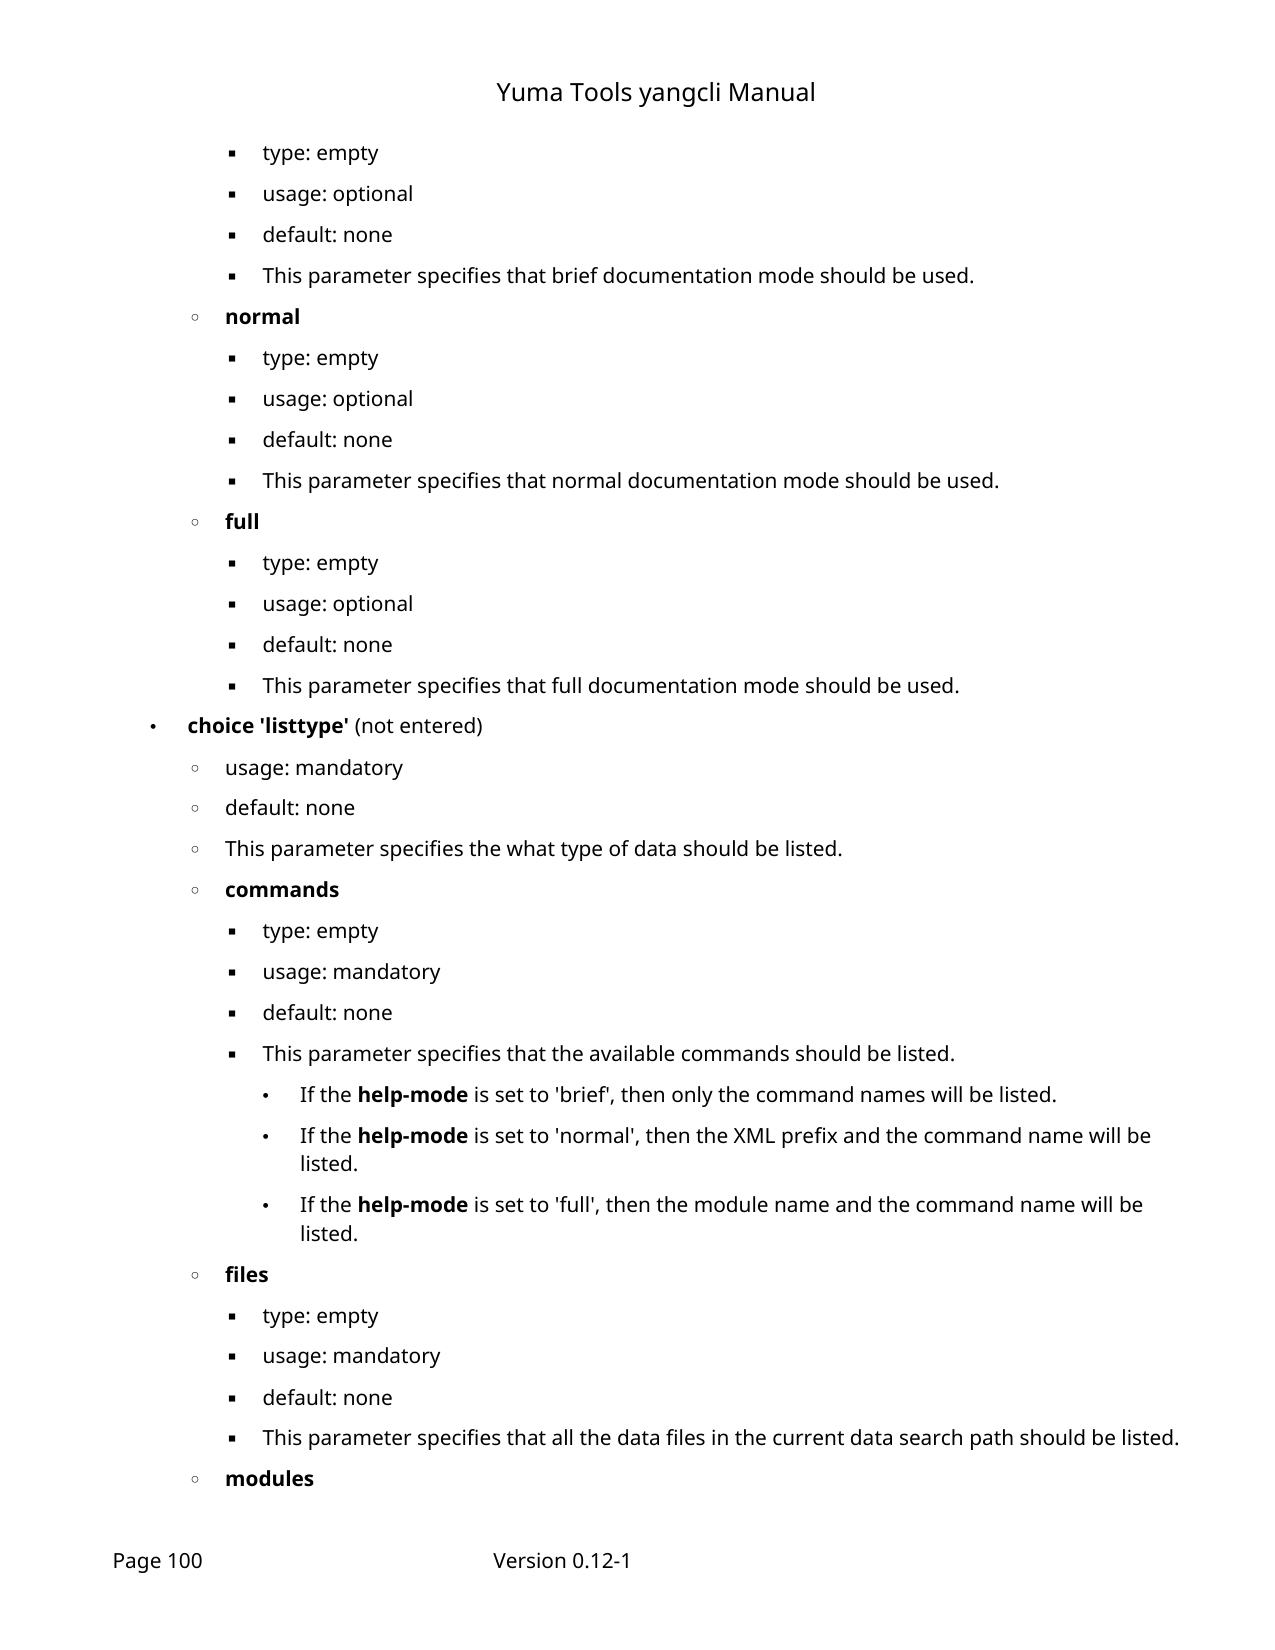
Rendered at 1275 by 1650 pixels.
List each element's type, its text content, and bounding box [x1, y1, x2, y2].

list If the help-mode is set to 'normal', then the XML prefix and the command name will be listed. [262, 1121, 1200, 1178]
list type: empty [225, 138, 1200, 167]
list full [187, 507, 1200, 535]
list If the help-mode is set to 'brief', then only the command names will be listed. [262, 1080, 1200, 1108]
list This parameter specifies that the available commands should be listed. [225, 1039, 1200, 1068]
list default: none [225, 1383, 1200, 1411]
list This parameter specifies the what type of data should be listed. [187, 834, 1200, 863]
list default: none [187, 793, 1200, 822]
list usage: mandatory [225, 957, 1200, 986]
list files [187, 1260, 1200, 1288]
list usage: optional [225, 179, 1200, 208]
list usage: optional [225, 589, 1200, 617]
list type: empty [225, 343, 1200, 372]
list This parameter specifies that all the data files in the current data search path should be listed. [225, 1423, 1200, 1452]
list This parameter specifies that brief documentation mode should be used. [225, 261, 1200, 290]
list type: empty [225, 548, 1200, 576]
list type: empty [225, 916, 1200, 945]
list usage: optional [225, 384, 1200, 413]
list usage: mandatory [225, 1342, 1200, 1370]
list If the help-mode is set to 'full', then the module name and the command name will be listed. [262, 1190, 1200, 1247]
list choice 'listtype' (not entered) [150, 712, 1200, 740]
list default: none [225, 220, 1200, 249]
list default: none [225, 630, 1200, 658]
list modules [187, 1464, 1200, 1493]
list normal [187, 302, 1200, 331]
list default: none [225, 425, 1200, 453]
list usage: mandatory [187, 753, 1200, 781]
list This parameter specifies that full documentation mode should be used. [225, 671, 1200, 699]
list This parameter specifies that normal documentation mode should be used. [225, 466, 1200, 494]
list type: empty [225, 1301, 1200, 1329]
list default: none [225, 998, 1200, 1027]
list commands [187, 875, 1200, 904]
